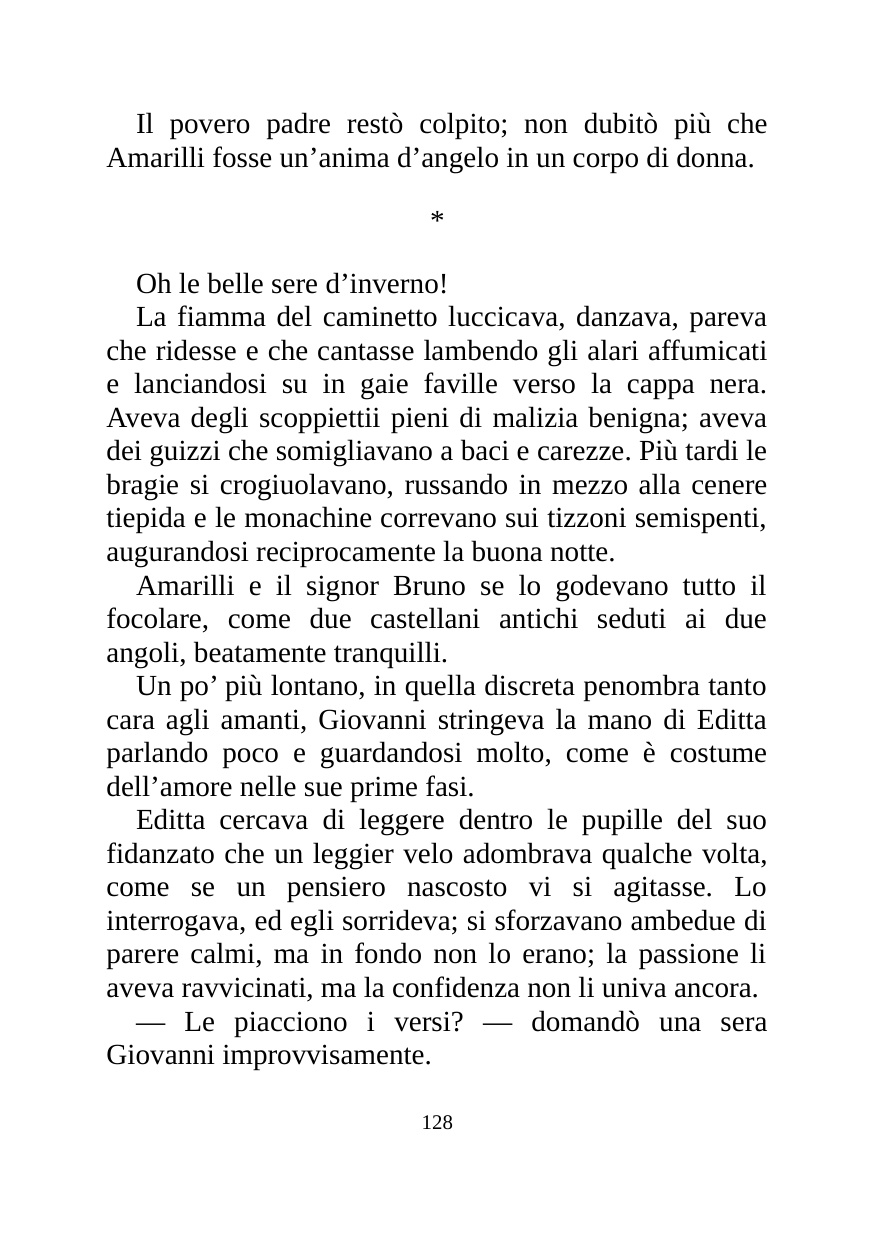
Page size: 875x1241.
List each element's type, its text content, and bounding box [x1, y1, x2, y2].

text La fiamma del caminetto luccicava, danzava, pareva che ridesse e che cantasse lambendo gli alari affumicati e lanciandosi su in gaie faville verso la cappa nera. Aveva degli scoppiettii pieni di malizia benigna; aveva dei guizzi che somigliavano a baci e carezze. Più tardi le bragie si crogiuolavano, russando in mezzo alla cenere tiepida e le monachine correvano sui tizzoni semispenti, augurandosi reciprocamente la buona notte. [106, 299, 768, 568]
text Il povero padre restò colpito; non dubitò più che Amarilli fosse un’anima d’angelo in un corpo di donna. [106, 106, 768, 173]
text Amarilli e il signor Bruno se lo godevano tutto il focolare, come due castellani antichi seduti ai due angoli, beatamente tranquilli. [106, 568, 768, 668]
text — Le piacciono i versi? — domandò una sera Giovanni improvvisamente. [106, 1004, 768, 1071]
text Oh le belle sere d’inverno! [106, 266, 768, 299]
text * [106, 203, 768, 236]
text Un po’ più lontano, in quella discreta penombra tanto cara agli amanti, Giovanni stringeva la mano di Editta parlando poco e guardandosi molto, come è costume dell’amore nelle sue prime fasi. [106, 668, 768, 802]
text Editta cercava di leggere dentro le pupille del suo fidanzato che un leggier velo adombrava qualche volta, come se un pensiero nascosto vi si agitasse. Lo interrogava, ed egli sorrideva; si sforzavano ambedue di parere calmi, ma in fondo non lo erano; la passione li aveva ravvicinati, ma la confidenza non li univa ancora. [106, 802, 768, 1004]
